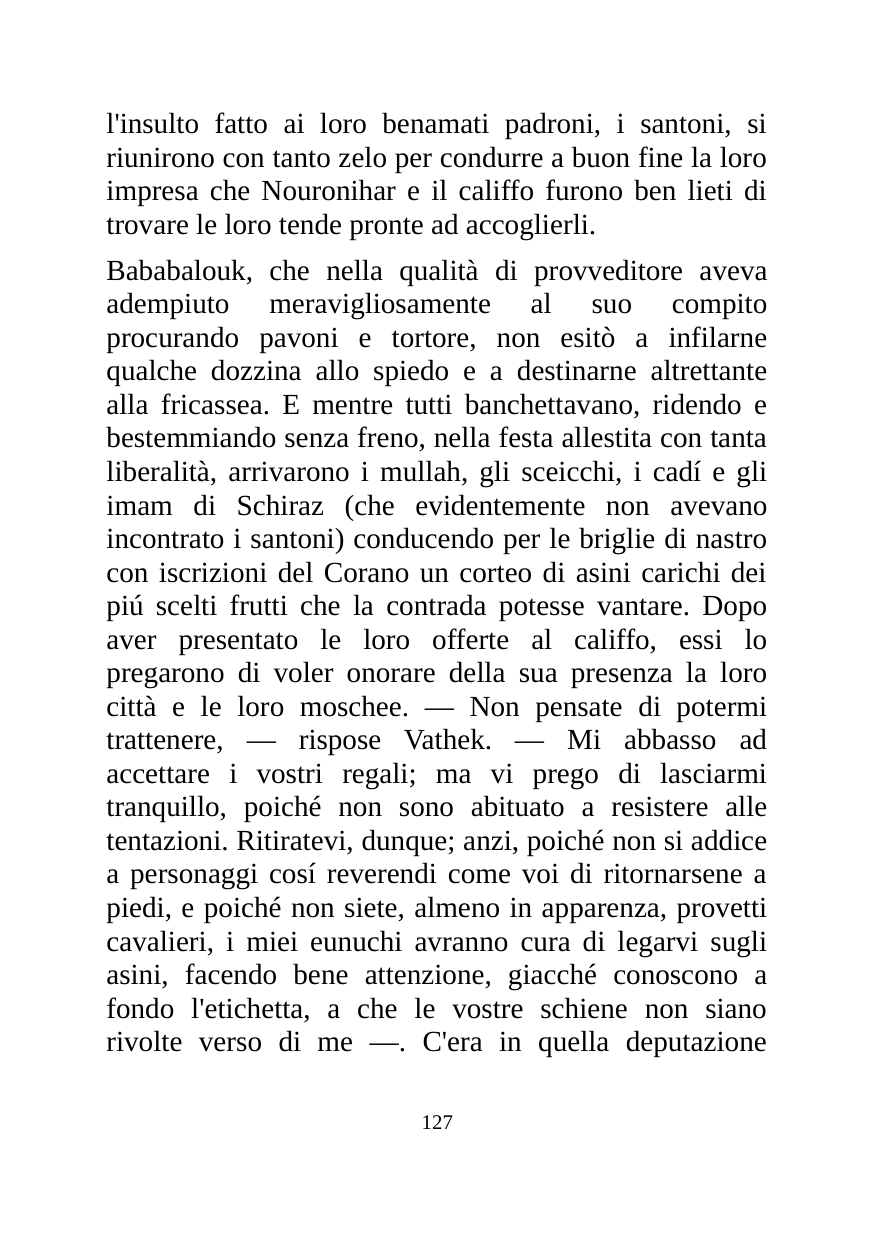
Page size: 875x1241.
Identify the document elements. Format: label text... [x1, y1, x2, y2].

text l'insulto fatto ai loro benamati padroni, i santoni, si riunirono con tanto zelo per condurre a buon fine la loro impresa che Nouronihar e il califfo furono ben lieti di trovare le loro tende pronte ad accoglierli. [106, 106, 768, 240]
text Bababalouk, che nella qualità di provveditore aveva adempiuto meravigliosamente al suo compito procurando pavoni e tortore, non esitò a infilarne qualche dozzina allo spiedo e a destinarne altrettante alla fricassea. E mentre tutti banchettavano, ridendo e bestemmiando senza freno, nella festa allestita con tanta liberalità, arrivarono i mullah, gli sceicchi, i cadí e gli imam di Schiraz (che evidentemente non avevano incontrato i santoni) conducendo per le briglie di nastro con iscrizioni del Corano un corteo di asini carichi dei piú scelti frutti che la contrada potesse vantare. Dopo aver presentato le loro offerte al califfo, essi lo pregarono di voler onorare della sua presenza la loro città e le loro moschee. — Non pensate di potermi trattenere, — rispose Vathek. — Mi abbasso ad accettare i vostri regali; ma vi prego di lasciarmi tranquillo, poiché non sono abituato a resistere alle tentazioni. Ritiratevi, dunque; anzi, poiché non si addice a personaggi cosí reverendi come voi di ritornarsene a piedi, e poiché non siete, almeno in apparenza, provetti cavalieri, i miei eunuchi avranno cura di legarvi sugli asini, facendo bene attenzione, giacché conoscono a fondo l'etichetta, a che le vostre schiene non siano rivolte verso di me —. C'era in quella deputazione [106, 253, 768, 1058]
